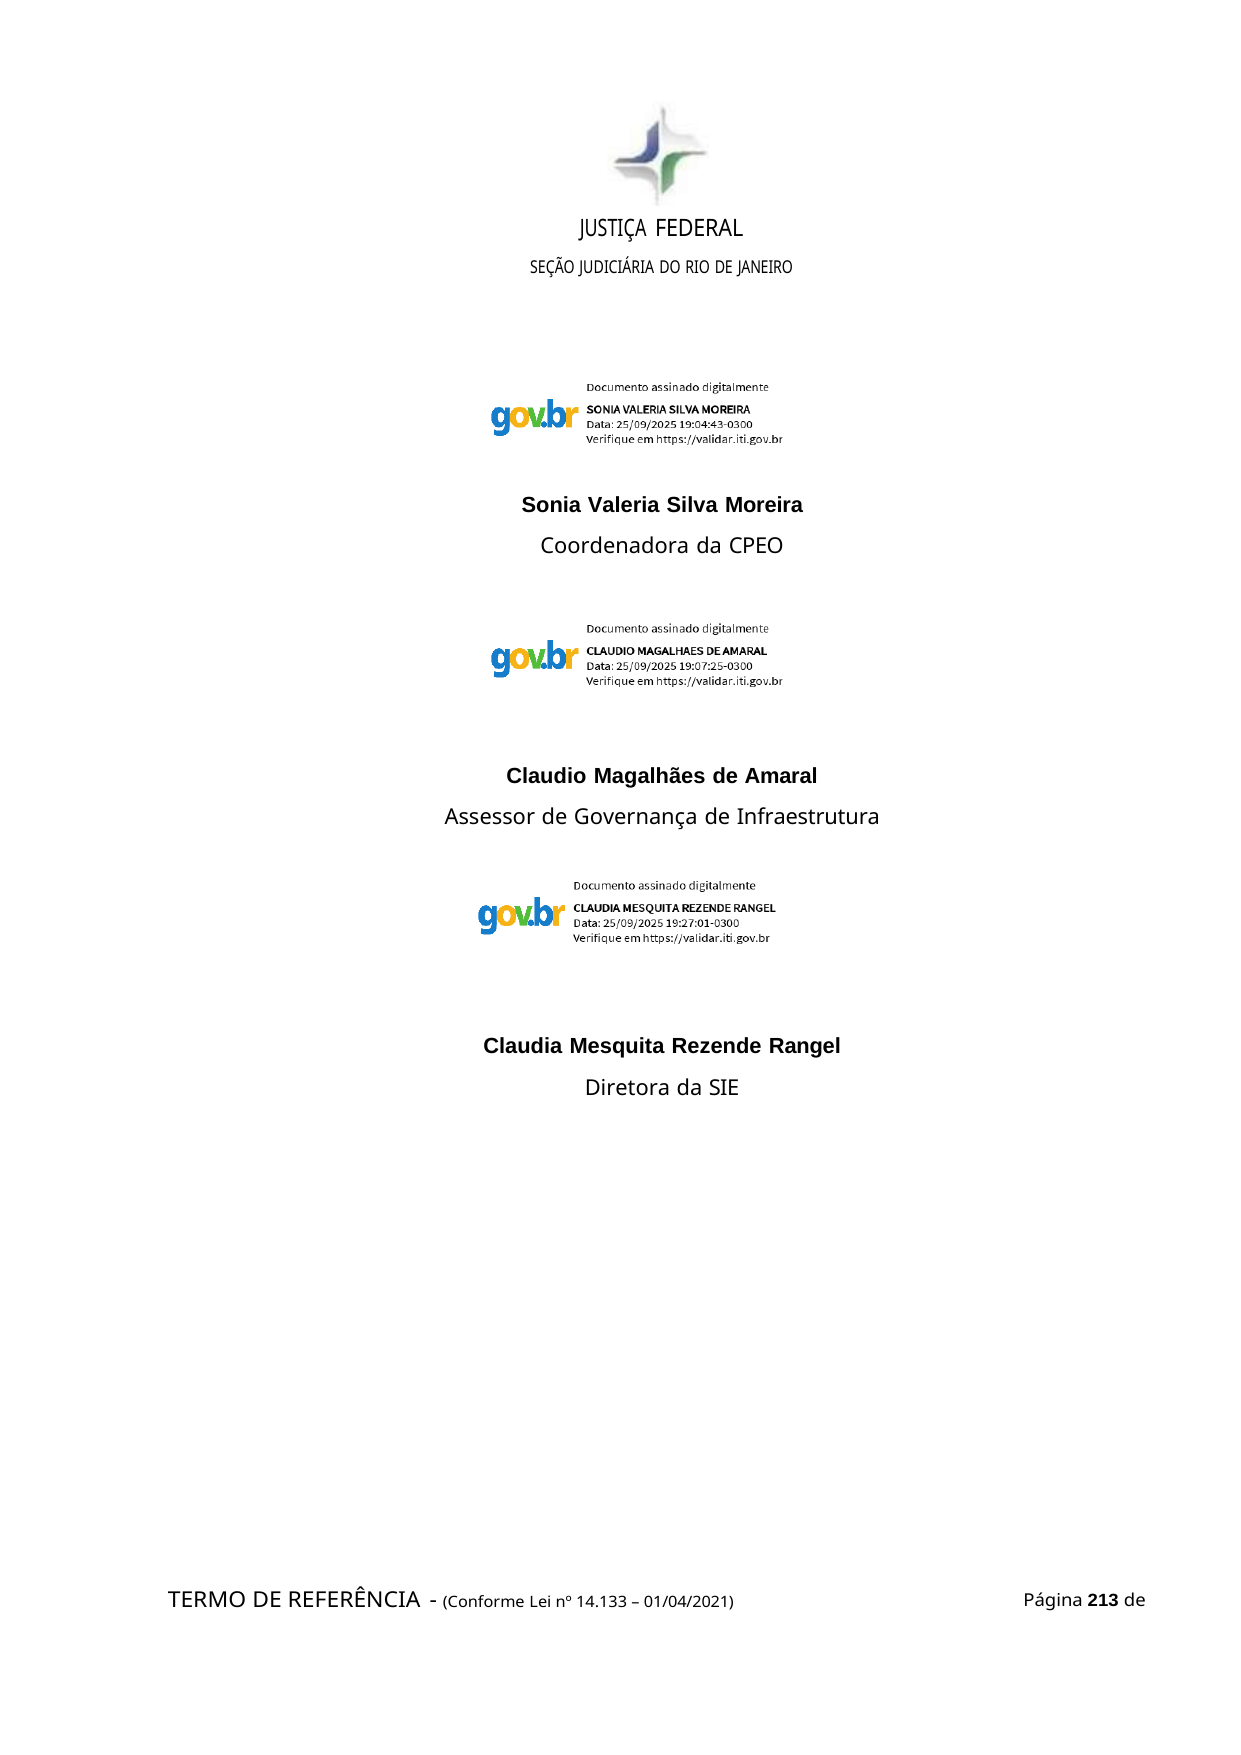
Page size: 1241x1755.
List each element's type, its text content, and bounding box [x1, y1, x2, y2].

text Assessor de Governança de Infraestrutura [404, 801, 920, 831]
subtitle Claudio Magalhães de Amaral [157, 763, 1167, 788]
text Diretora da SIE [157, 1071, 1167, 1101]
text Coordenadora da CPEO [157, 530, 1167, 560]
subtitle Sonia Valeria Silva Moreira [157, 492, 1167, 517]
subtitle Claudia Mesquita Rezende Rangel [157, 1033, 1167, 1058]
